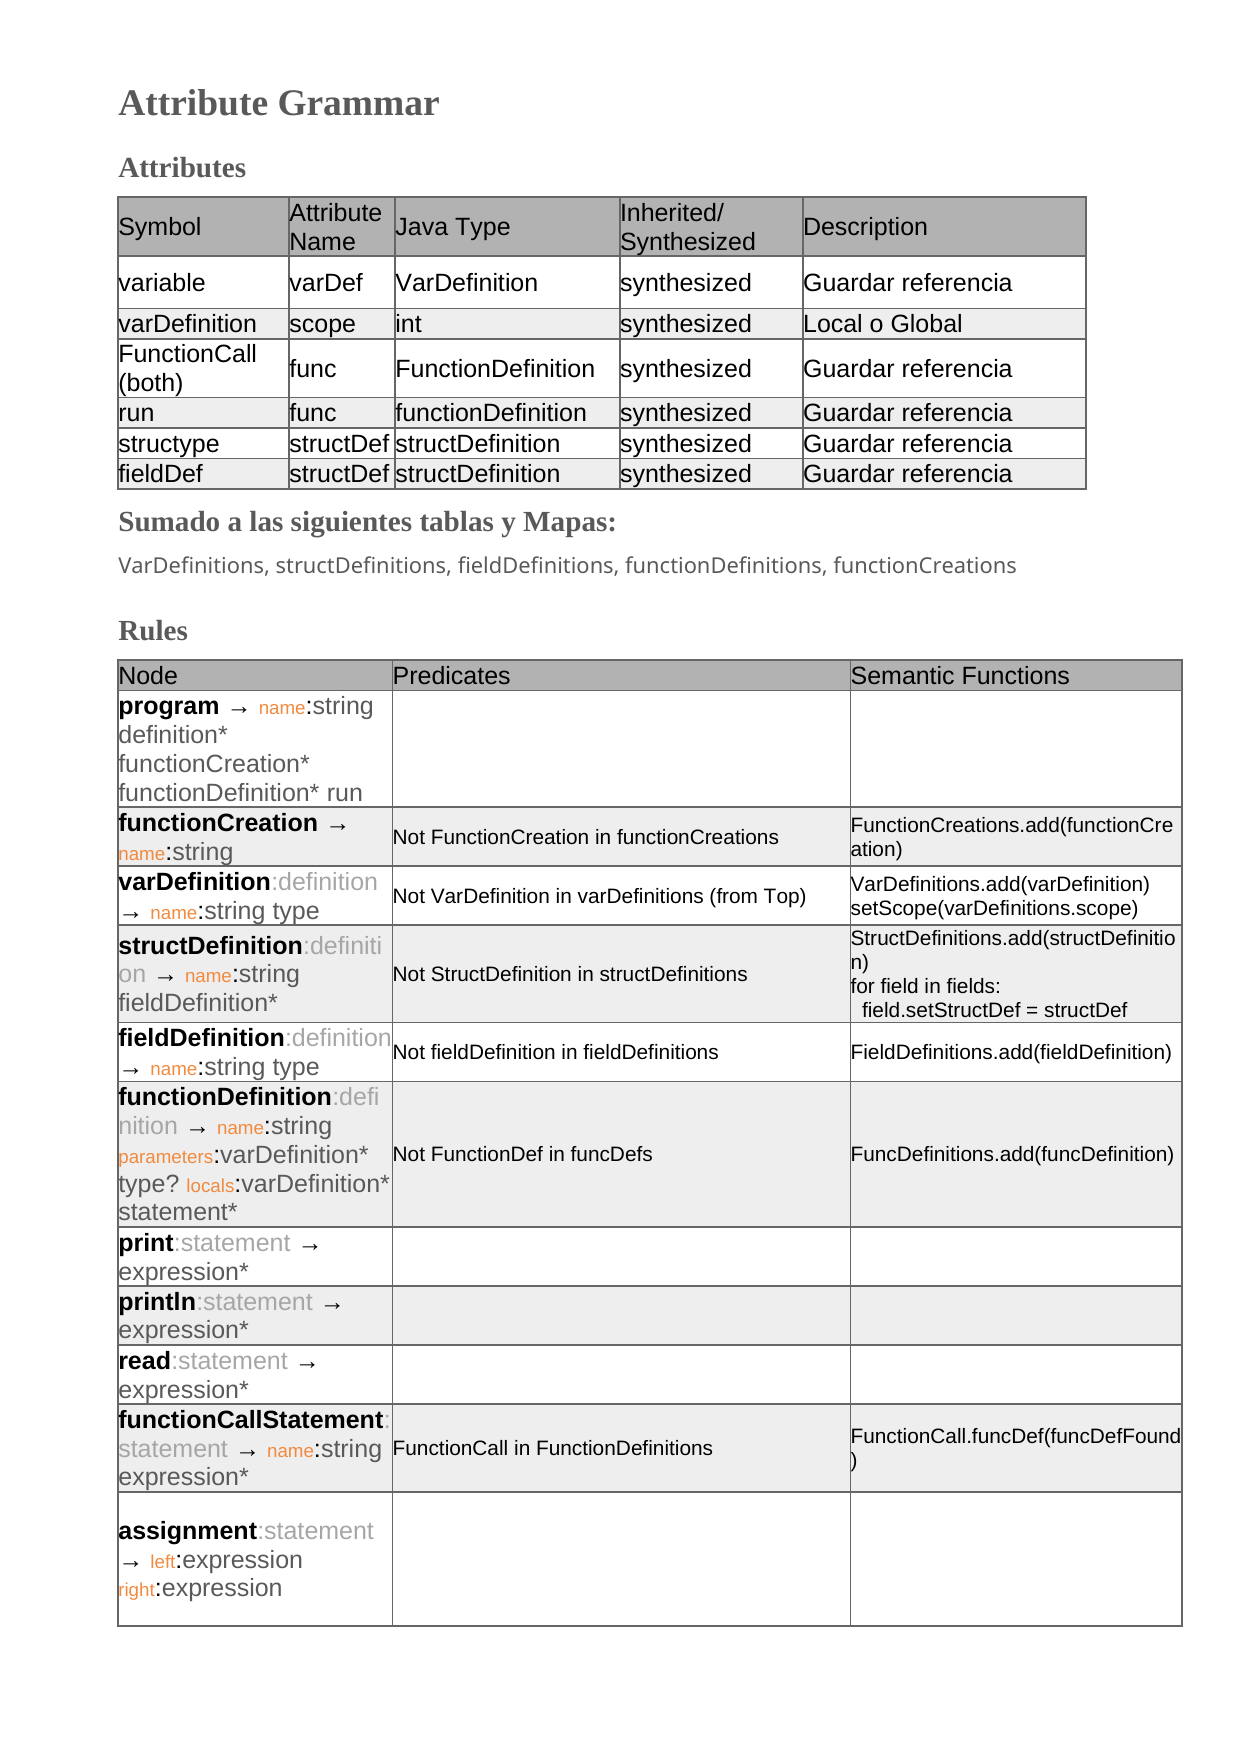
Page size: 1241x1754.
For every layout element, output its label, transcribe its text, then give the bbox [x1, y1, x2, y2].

table_cell FieldDefinitions.add(fieldDefinition) [851, 1023, 1181, 1081]
table_cell structype [119, 429, 288, 457]
table_cell func [290, 398, 394, 427]
table_cell Guardar referencia [804, 340, 1085, 397]
table_cell Guardar referencia [804, 257, 1085, 307]
table_cell Not StructDefinition in structDefinitions [393, 926, 850, 1022]
table_header Description [804, 198, 1085, 255]
table_cell read:statement → expression* [119, 1346, 392, 1403]
text VarDefinitions, structDefinitions, fieldDefinitions, functionDefinitions, functionCreations [118, 550, 1181, 580]
table_cell structDef [290, 429, 394, 457]
table_cell Guardar referencia [804, 459, 1085, 488]
table_header Attribute Name [290, 198, 394, 255]
table_cell synthesized [621, 398, 802, 427]
table_header Symbol [119, 198, 288, 255]
table_cell functionDefinition [396, 398, 619, 427]
table_header Predicates [393, 661, 850, 690]
table_cell fieldDef [119, 459, 288, 488]
table_cell functionCreation → name:string [119, 808, 392, 865]
table_cell fieldDefinition:definition → name:string type [119, 1023, 392, 1081]
table_cell [393, 1346, 850, 1403]
table_cell Local o Global [804, 309, 1085, 338]
table_cell Not FunctionDef in funcDefs [393, 1082, 850, 1226]
table_cell println:statement → expression* [119, 1287, 392, 1344]
table_cell [851, 1287, 1181, 1344]
table_cell synthesized [621, 429, 802, 457]
table_cell FuncDefinitions.add(funcDefinition) [851, 1082, 1181, 1226]
table_cell scope [290, 309, 394, 338]
table_cell varDef [290, 257, 394, 307]
table_cell FunctionCall.funcDef(funcDefFound) [851, 1405, 1181, 1491]
table_header Semantic Functions [851, 661, 1181, 690]
table_header Java Type [396, 198, 619, 255]
table_header Inherited/Synthesized [621, 198, 802, 255]
table_cell func [290, 340, 394, 397]
table_cell VarDefinitions.add(varDefinition) setScope(varDefinitions.scope) [851, 867, 1181, 924]
table_cell varDefinition:definition → name:string type [119, 867, 392, 924]
table_cell functionCallStatement:statement → name:string expression* [119, 1405, 392, 1491]
table_cell structDefinition:definition → name:string fieldDefinition* [119, 926, 392, 1022]
table_cell [393, 1287, 850, 1344]
table_cell synthesized [621, 309, 802, 338]
table_cell [851, 1228, 1181, 1285]
table_cell structDef [290, 459, 394, 488]
table_cell [393, 1493, 850, 1625]
table_cell structDefinition [396, 459, 619, 488]
table_cell structDefinition [396, 429, 619, 457]
table_cell Not FunctionCreation in functionCreations [393, 808, 850, 865]
table_cell [851, 691, 1181, 806]
table_cell varDefinition [119, 309, 288, 338]
table_cell [851, 1346, 1181, 1403]
table_cell synthesized [621, 340, 802, 397]
table_cell [393, 691, 850, 806]
subtitle Sumado a las siguientes tablas y Mapas: [118, 504, 1181, 537]
subtitle Attributes [118, 150, 1181, 184]
table_cell int [396, 309, 619, 338]
table_cell FunctionCall (both) [119, 340, 288, 397]
table_cell VarDefinition [396, 257, 619, 307]
table_cell variable [119, 257, 288, 307]
table_cell synthesized [621, 257, 802, 307]
table_cell [393, 1228, 850, 1285]
table_cell program → name:string definition* functionCreation* functionDefinition* run [119, 691, 392, 806]
table_cell run [119, 398, 288, 427]
table_cell FunctionDefinition [396, 340, 619, 397]
table_cell [851, 1493, 1181, 1625]
table_header Node [119, 661, 392, 690]
subtitle Rules [118, 613, 1181, 647]
table_cell FunctionCall in FunctionDefinitions [393, 1405, 850, 1491]
table_cell Guardar referencia [804, 398, 1085, 427]
table_cell Not VarDefinition in varDefinitions (from Top) [393, 867, 850, 924]
table_cell synthesized [621, 459, 802, 488]
table_cell FunctionCreations.add(functionCreation) [851, 808, 1181, 865]
table_cell Not fieldDefinition in fieldDefinitions [393, 1023, 850, 1081]
table_cell print:statement → expression* [119, 1228, 392, 1285]
table_cell Guardar referencia [804, 429, 1085, 457]
table_cell StructDefinitions.add(structDefinition) for field in fields: field.setStructDef = structDef [851, 926, 1181, 1022]
table_cell functionDefinition:definition → name:string parameters:varDefinition* type? locals:varDefinition* statement* [119, 1082, 392, 1226]
subtitle Attribute Grammar [118, 80, 1181, 123]
table_cell assignment:statement → left:expression right:expression [119, 1493, 392, 1625]
